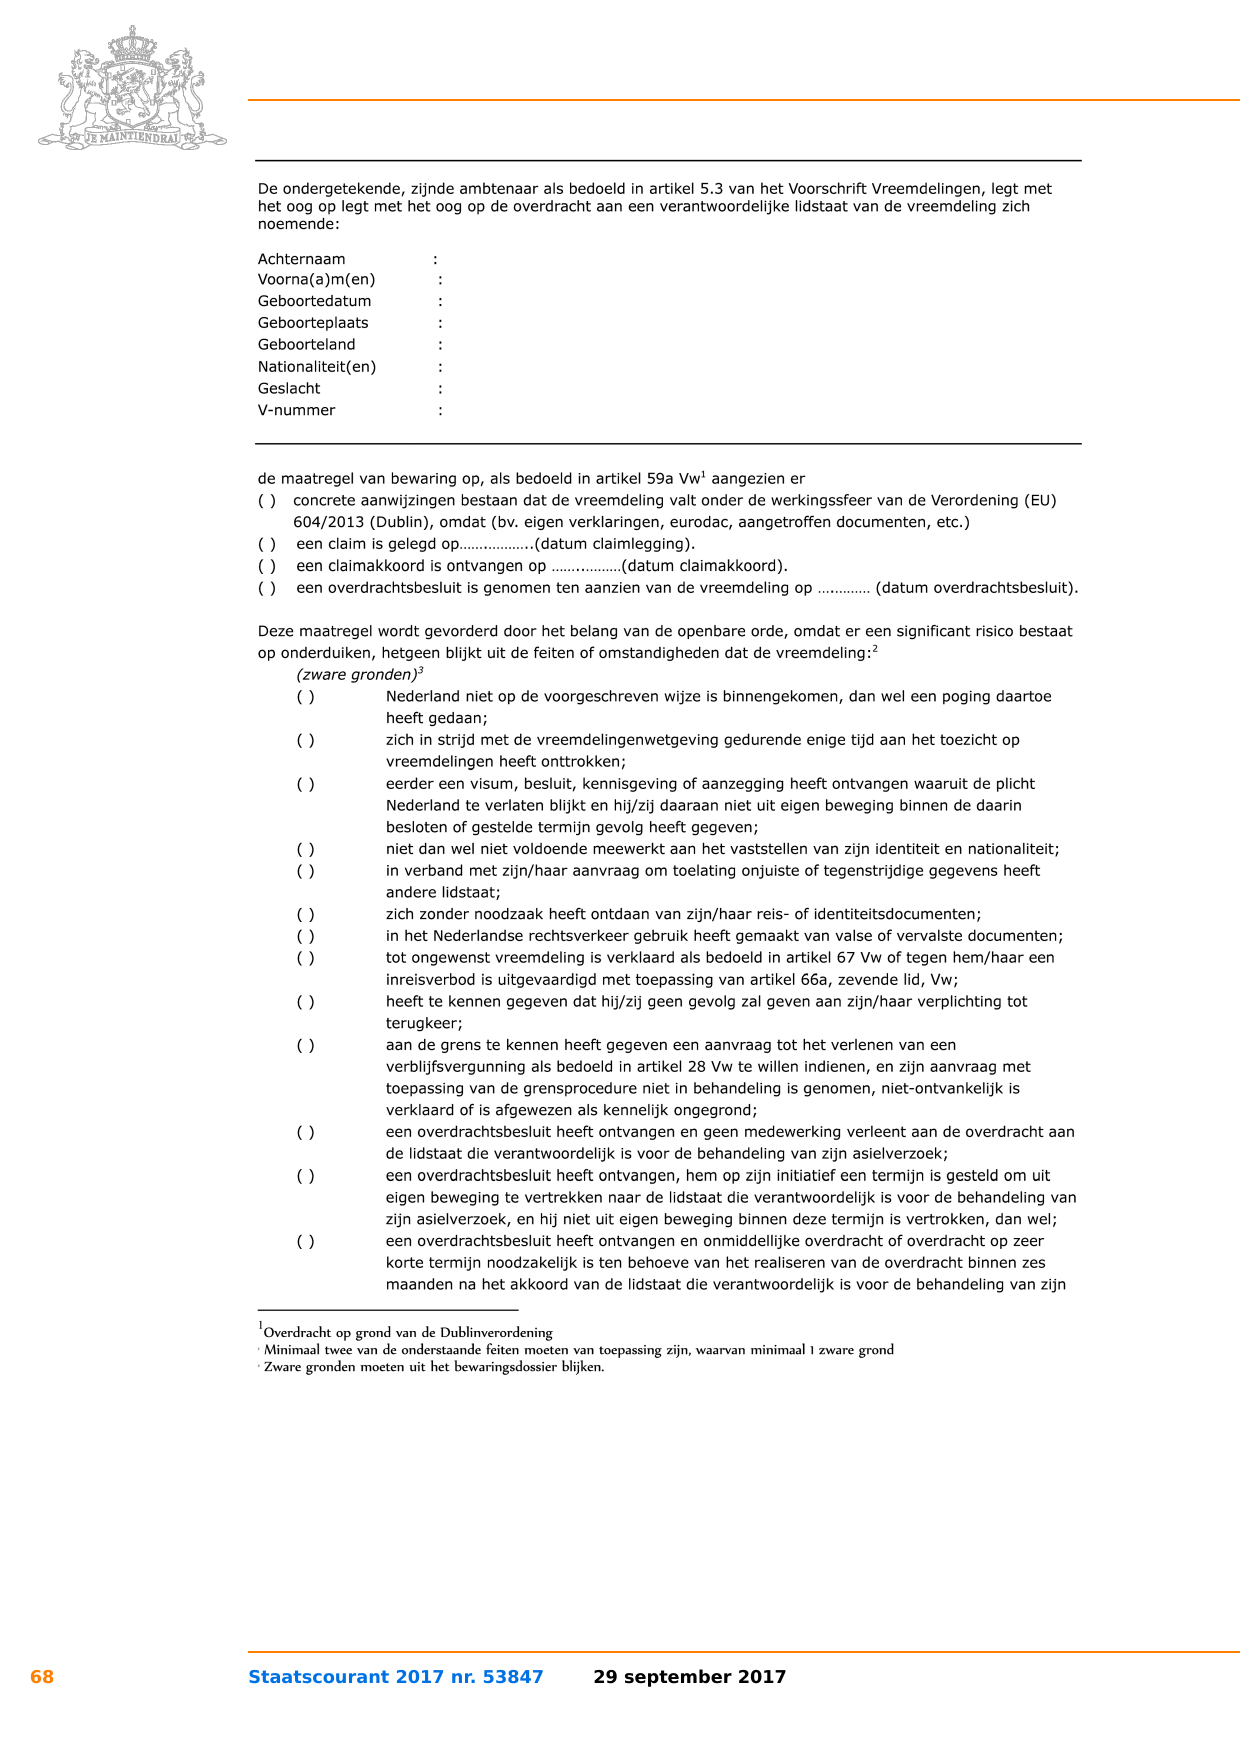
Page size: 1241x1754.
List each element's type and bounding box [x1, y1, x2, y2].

picture [38, 25, 227, 150]
picture [248, 155, 1134, 1384]
